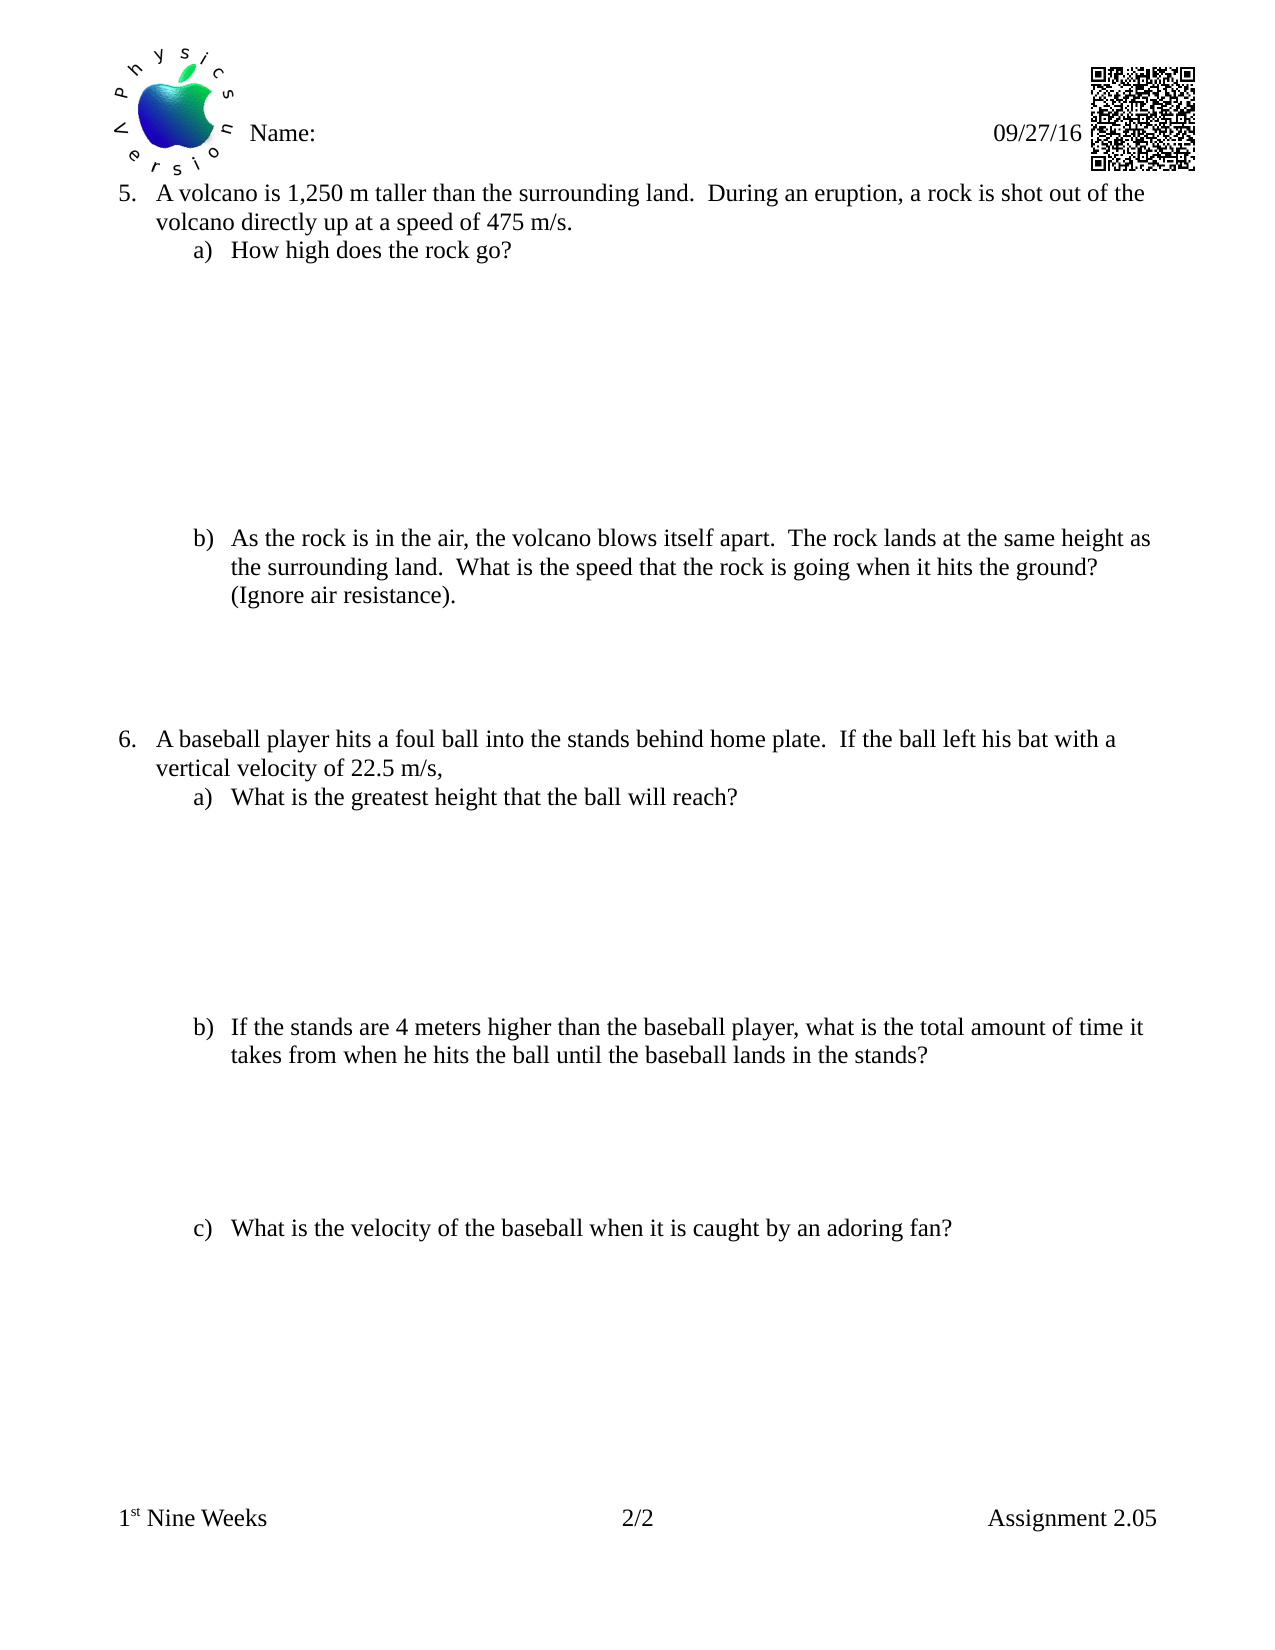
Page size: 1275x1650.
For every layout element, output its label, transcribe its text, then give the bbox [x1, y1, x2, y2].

list How high does the rock go? [193, 236, 1157, 264]
list What is the velocity of the baseball when it is caught by an adoring fan? [193, 1213, 1157, 1242]
list As the rock is in the air, the volcano blows itself apart. The rock lands at the same height as the surrounding land. What is the speed that the rock is going when it hits the ground? (Ignore air resistance). [193, 523, 1157, 609]
picture [1082, 58, 1203, 179]
list If the stands are 4 meters higher than the baseball player, what is the total amount of time it takes from when he hits the ball until the baseball lands in the stands? [193, 1012, 1157, 1069]
list What is the greatest height that the ball will reach? [193, 782, 1157, 811]
list A baseball player hits a foul ball into the stands behind home plate. If the ball left his bat with a vertical velocity of 22.5 m/s, [118, 724, 1157, 782]
list A volcano is 1,250 m taller than the surrounding land. During an eruption, a rock is shot out of the volcano directly up at a speed of 475 m/s. [118, 176, 1157, 236]
picture [113, 48, 234, 176]
